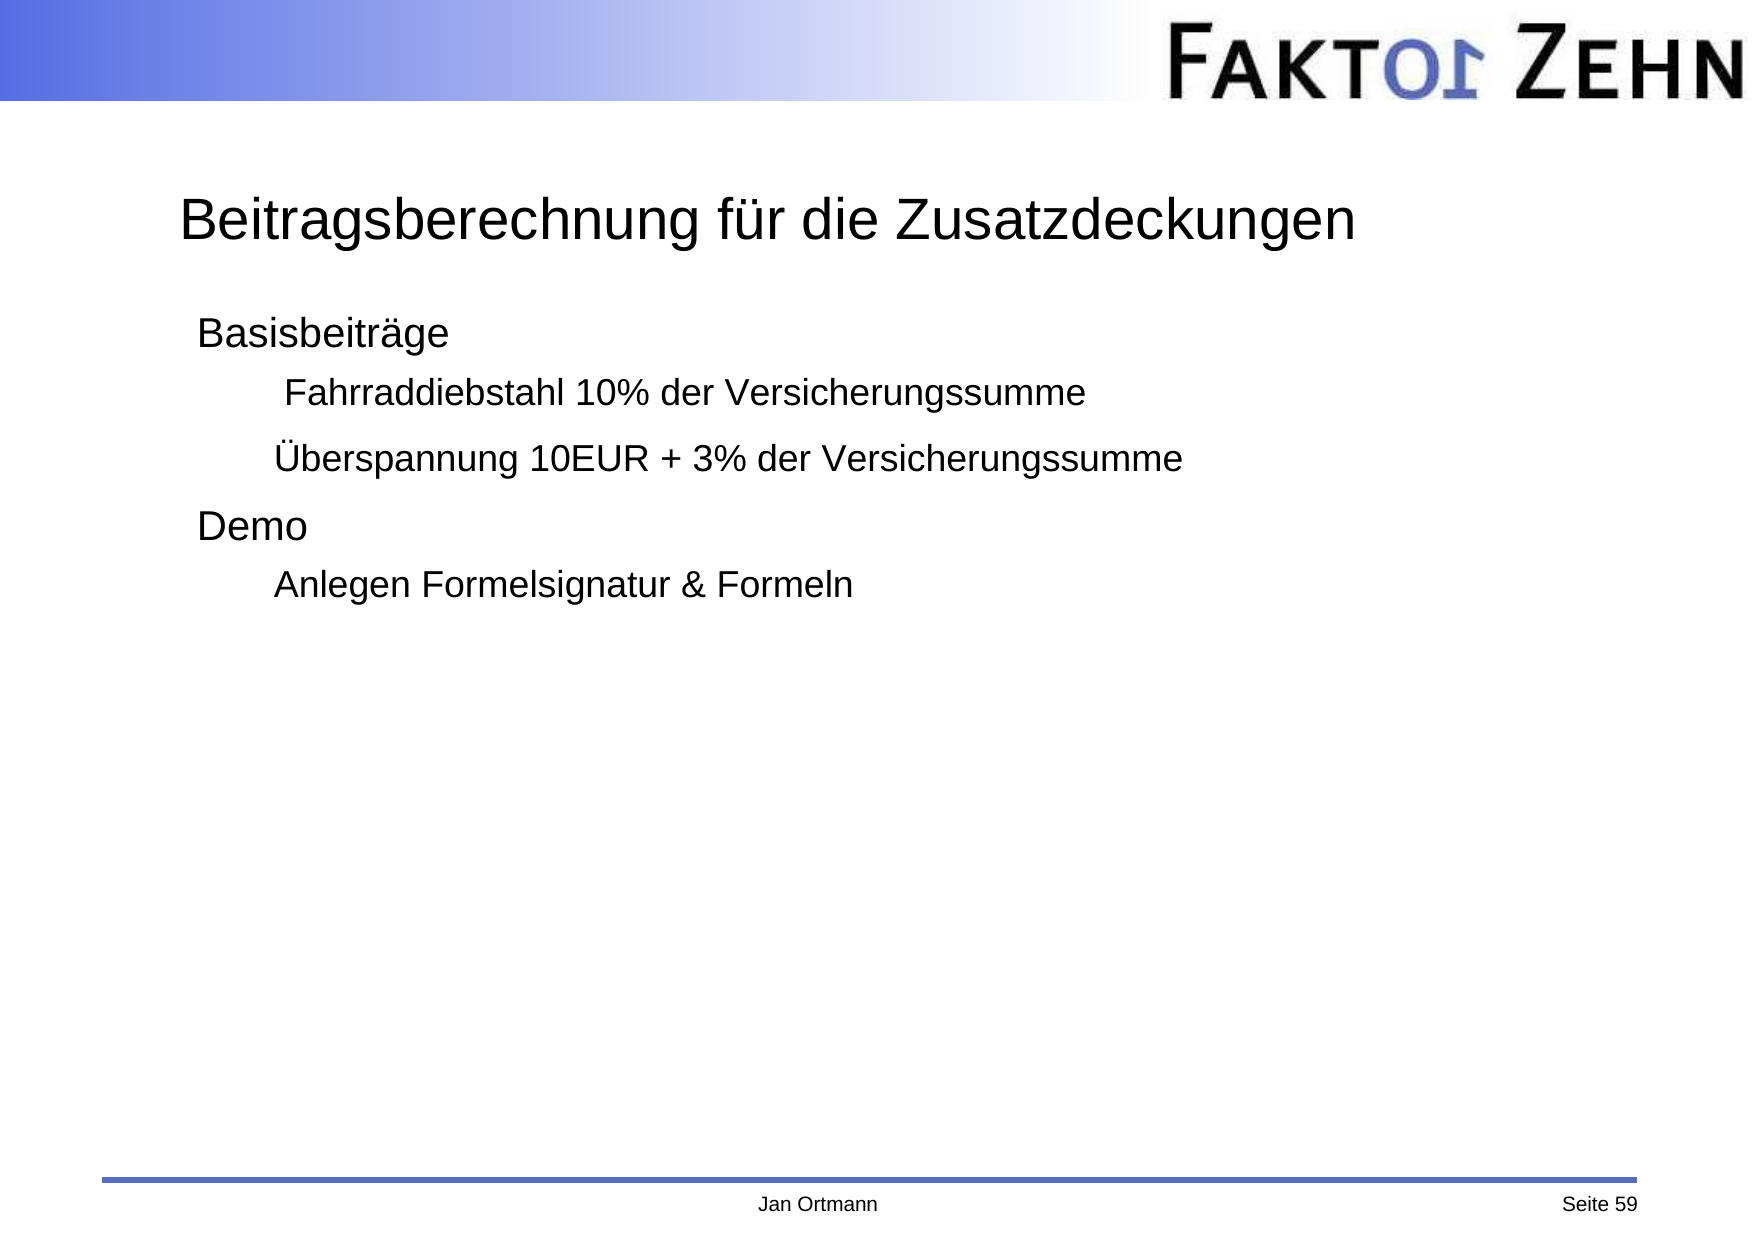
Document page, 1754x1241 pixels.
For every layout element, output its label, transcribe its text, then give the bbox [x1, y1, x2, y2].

list Basisbeiträge Fahrraddiebstahl 10% der Versicherungssumme Überspannung 10EUR + 3% der Versicherungssumme Demo Anlegen Formelsignatur & Formeln [179, 310, 1576, 1078]
title Beitragsberechnung für die Zusatzdeckungen [179, 142, 1576, 296]
picture [1162, 7, 1752, 100]
